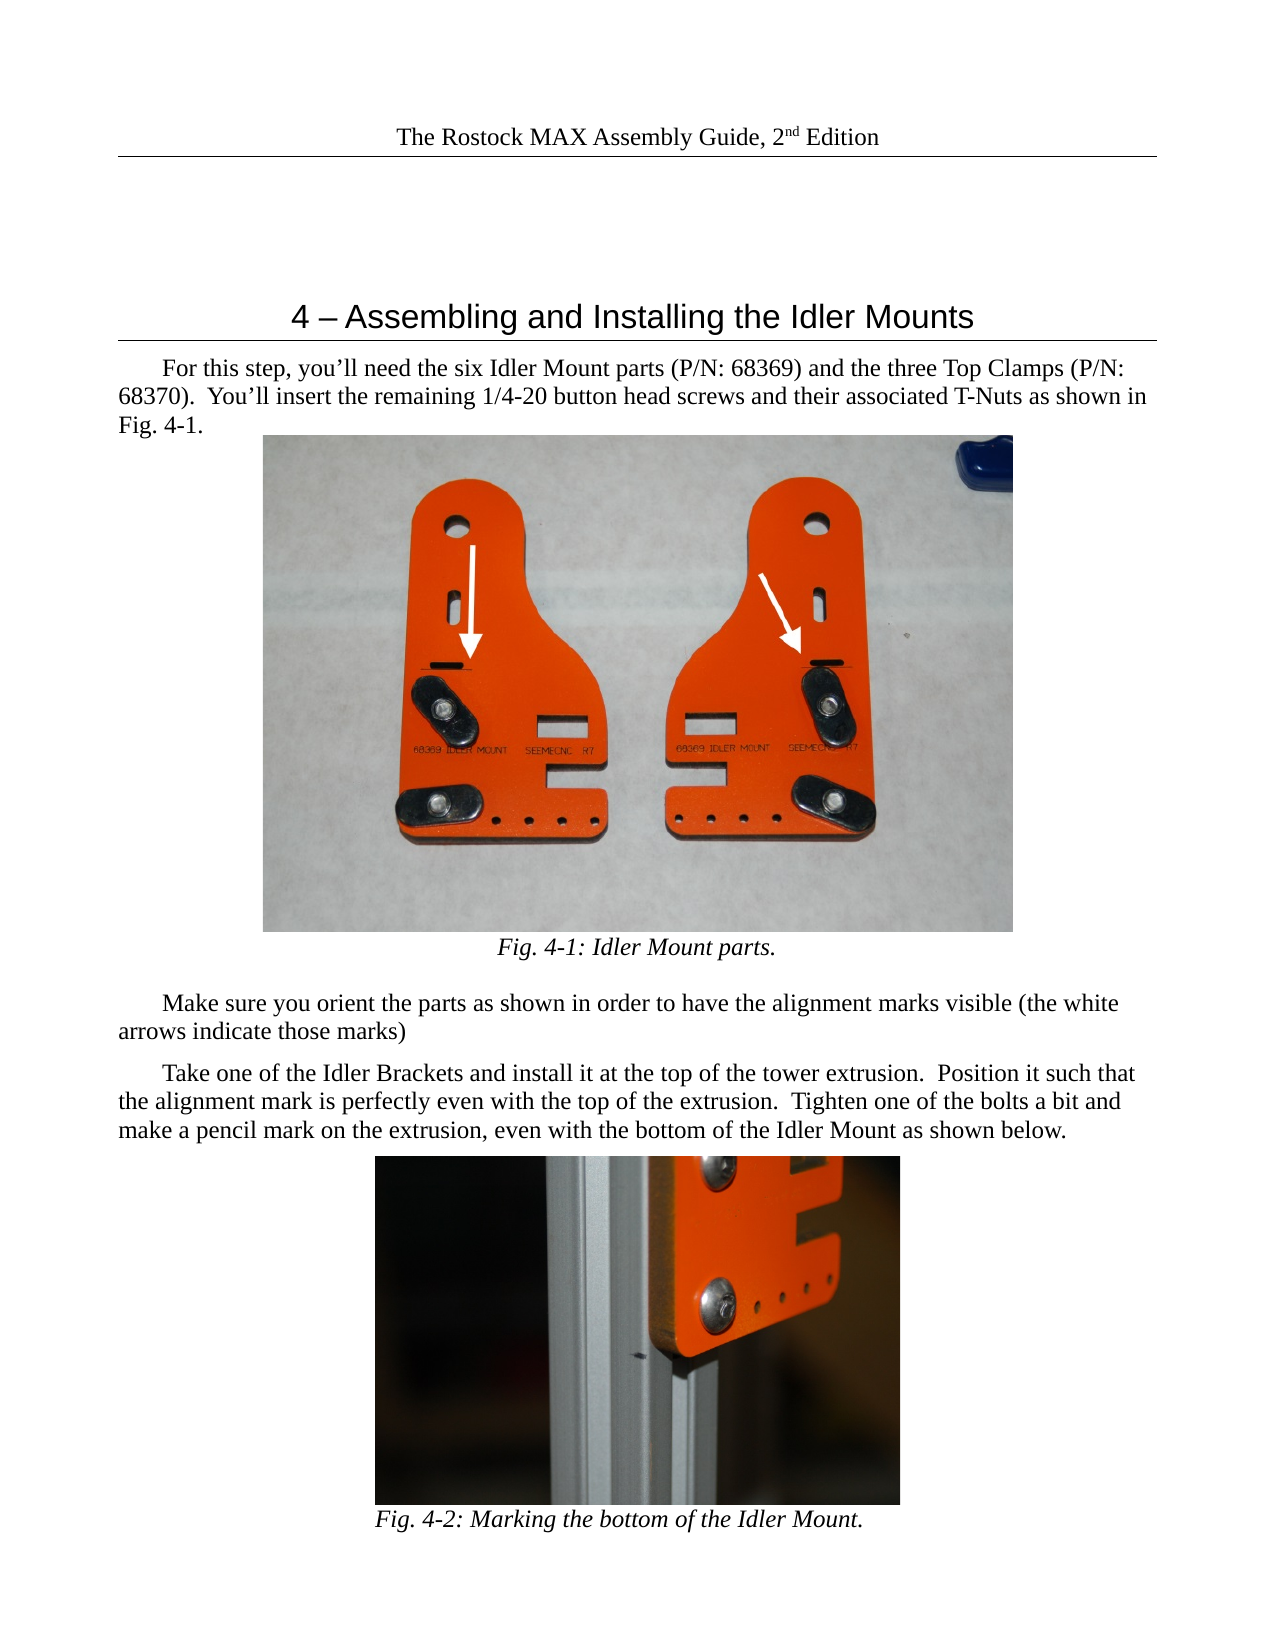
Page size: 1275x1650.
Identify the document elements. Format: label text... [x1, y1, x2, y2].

text For this step, you’ll need the six Idler Mount parts (P/N: 68369) and the three Top Clamps (P/N: 68370). You’ll insert the remaining 1/4-20 button head screws and their associated T-Nuts as shown in Fig. 4-1. [118, 353, 1157, 439]
text Fig. 4-2: Marking the bottom of the Idler Mount. [375, 1505, 900, 1533]
text Make sure you orient the parts as shown in order to have the alignment marks visible (the white arrows indicate those marks) [118, 988, 1157, 1045]
text Take one of the Idler Brackets and install it at the top of the tower extrusion. Position it such that the alignment mark is perfectly even with the top of the extrusion. Tighten one of the bolts a bit and make a pencil mark on the extrusion, even with the bottom of the Idler Mount as shown below. [118, 1058, 1157, 1144]
subtitle 4 – Assembling and Installing the Idler Mounts [118, 293, 1157, 340]
picture [375, 1156, 901, 1505]
picture [262, 435, 1013, 932]
text Fig. 4-1: Idler Mount parts. [263, 932, 1013, 961]
